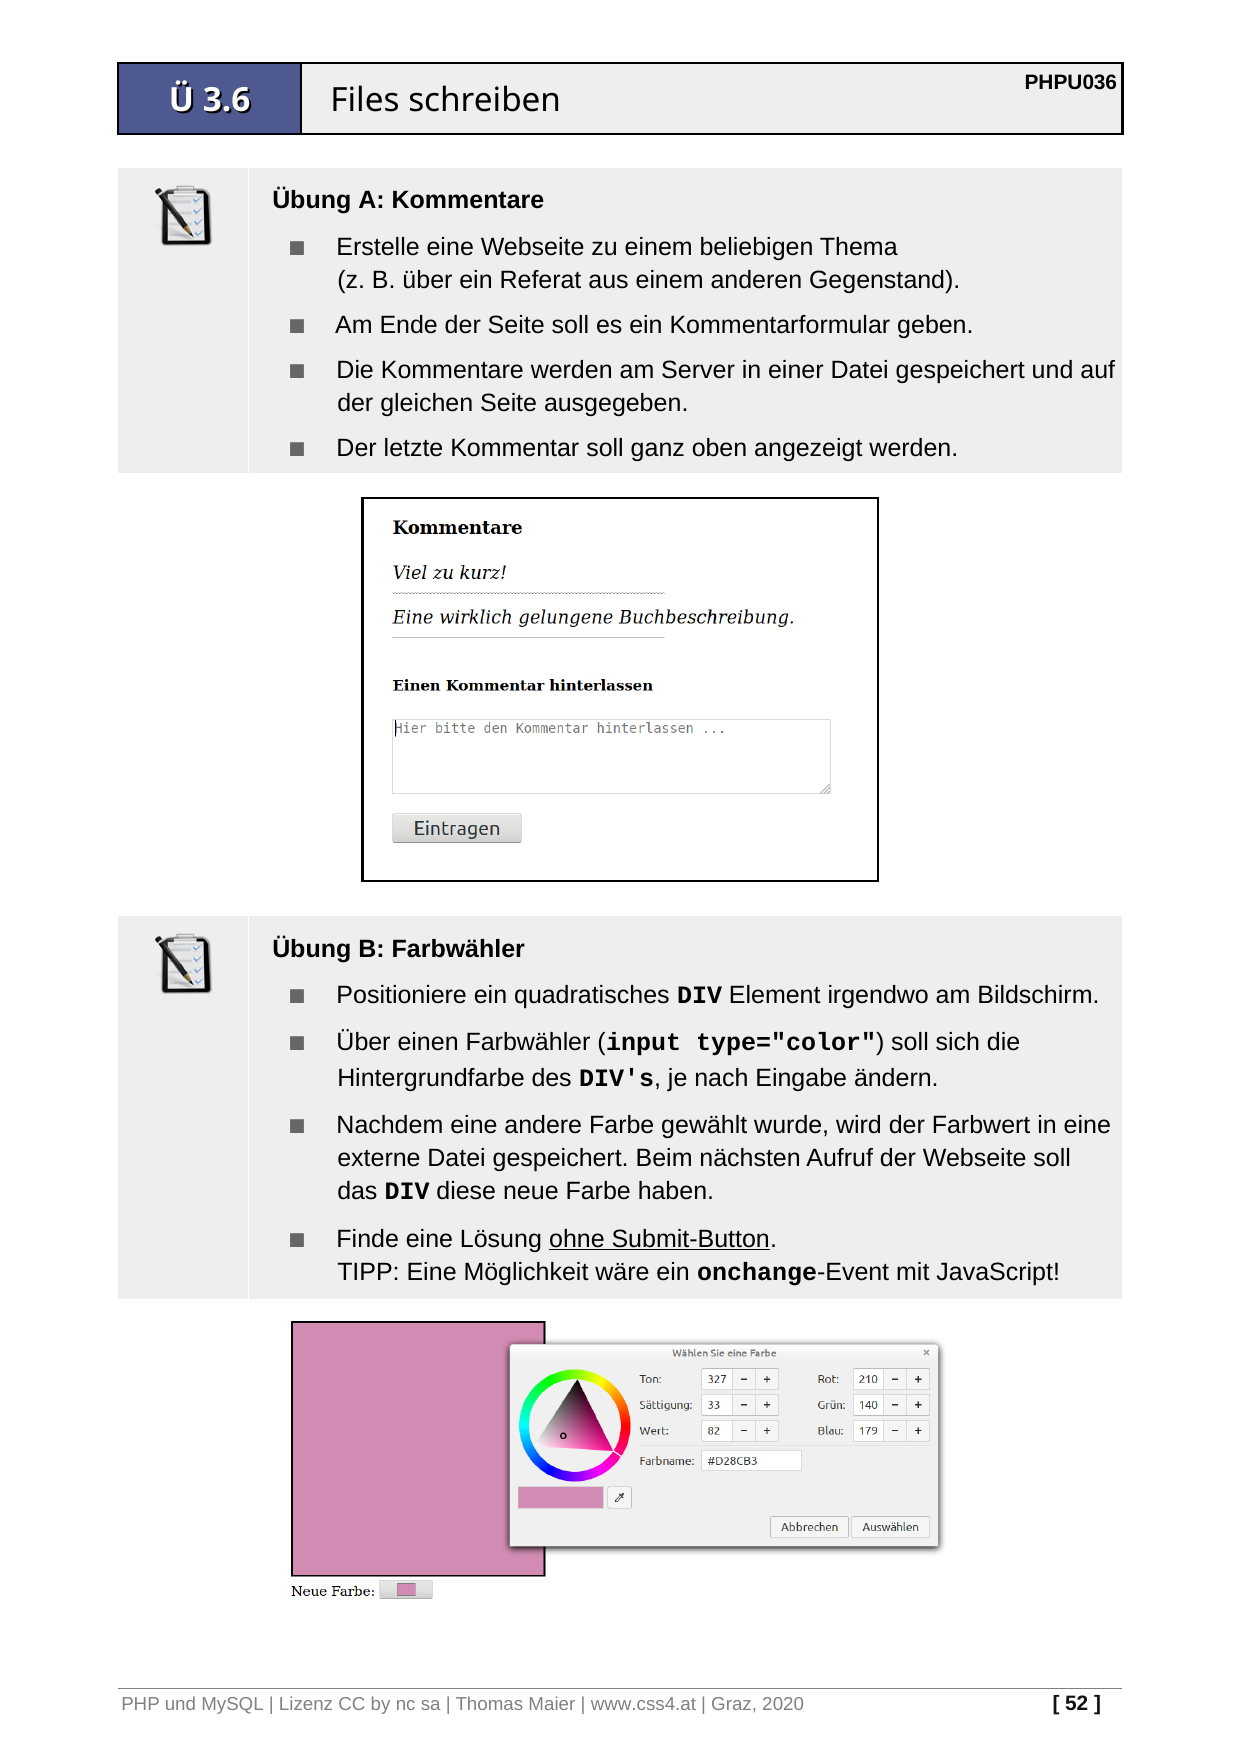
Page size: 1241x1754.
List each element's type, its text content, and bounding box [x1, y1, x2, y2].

picture [153, 933, 214, 994]
picture [153, 185, 214, 246]
table_header Übung A: Kommentare Erstelle eine Webseite zu einem beliebigen Thema (z. B. über ein Referat aus einem anderen Gegenstand). Am Ende der Seite soll es ein Kommentarformular geben. Die Kommentare werden am Server in einer Datei gespeichert und auf der gleichen Seite ausgegeben. Der letzte Kommentar soll ganz oben angezeigt werden. [249, 168, 1122, 473]
picture [278, 1311, 962, 1613]
table_header Files schreiben [302, 64, 886, 133]
table_header Übung B: Farbwähler Positioniere ein quadratisches DIV Element irgendwo am Bildschirm. Über einen Farbwähler (input type="color") soll sich die Hintergrundfarbe des DIV's, je nach Eingabe ändern. Nachdem eine andere Farbe gewählt wurde, wird der Farbwert in eine externe Datei gespeichert. Beim nächsten Aufruf der Webseite soll das DIV diese neue Farbe haben. Finde eine Lösung ohne Submit-Button. TIPP: Eine Möglichkeit wäre ein onchange-Event mit JavaScript! [249, 916, 1122, 1299]
table_header PHPU036 [886, 64, 1121, 133]
table_header [118, 916, 248, 1299]
table_header [118, 168, 248, 473]
picture [366, 502, 874, 878]
table_header Ü 3.6 [119, 64, 300, 133]
